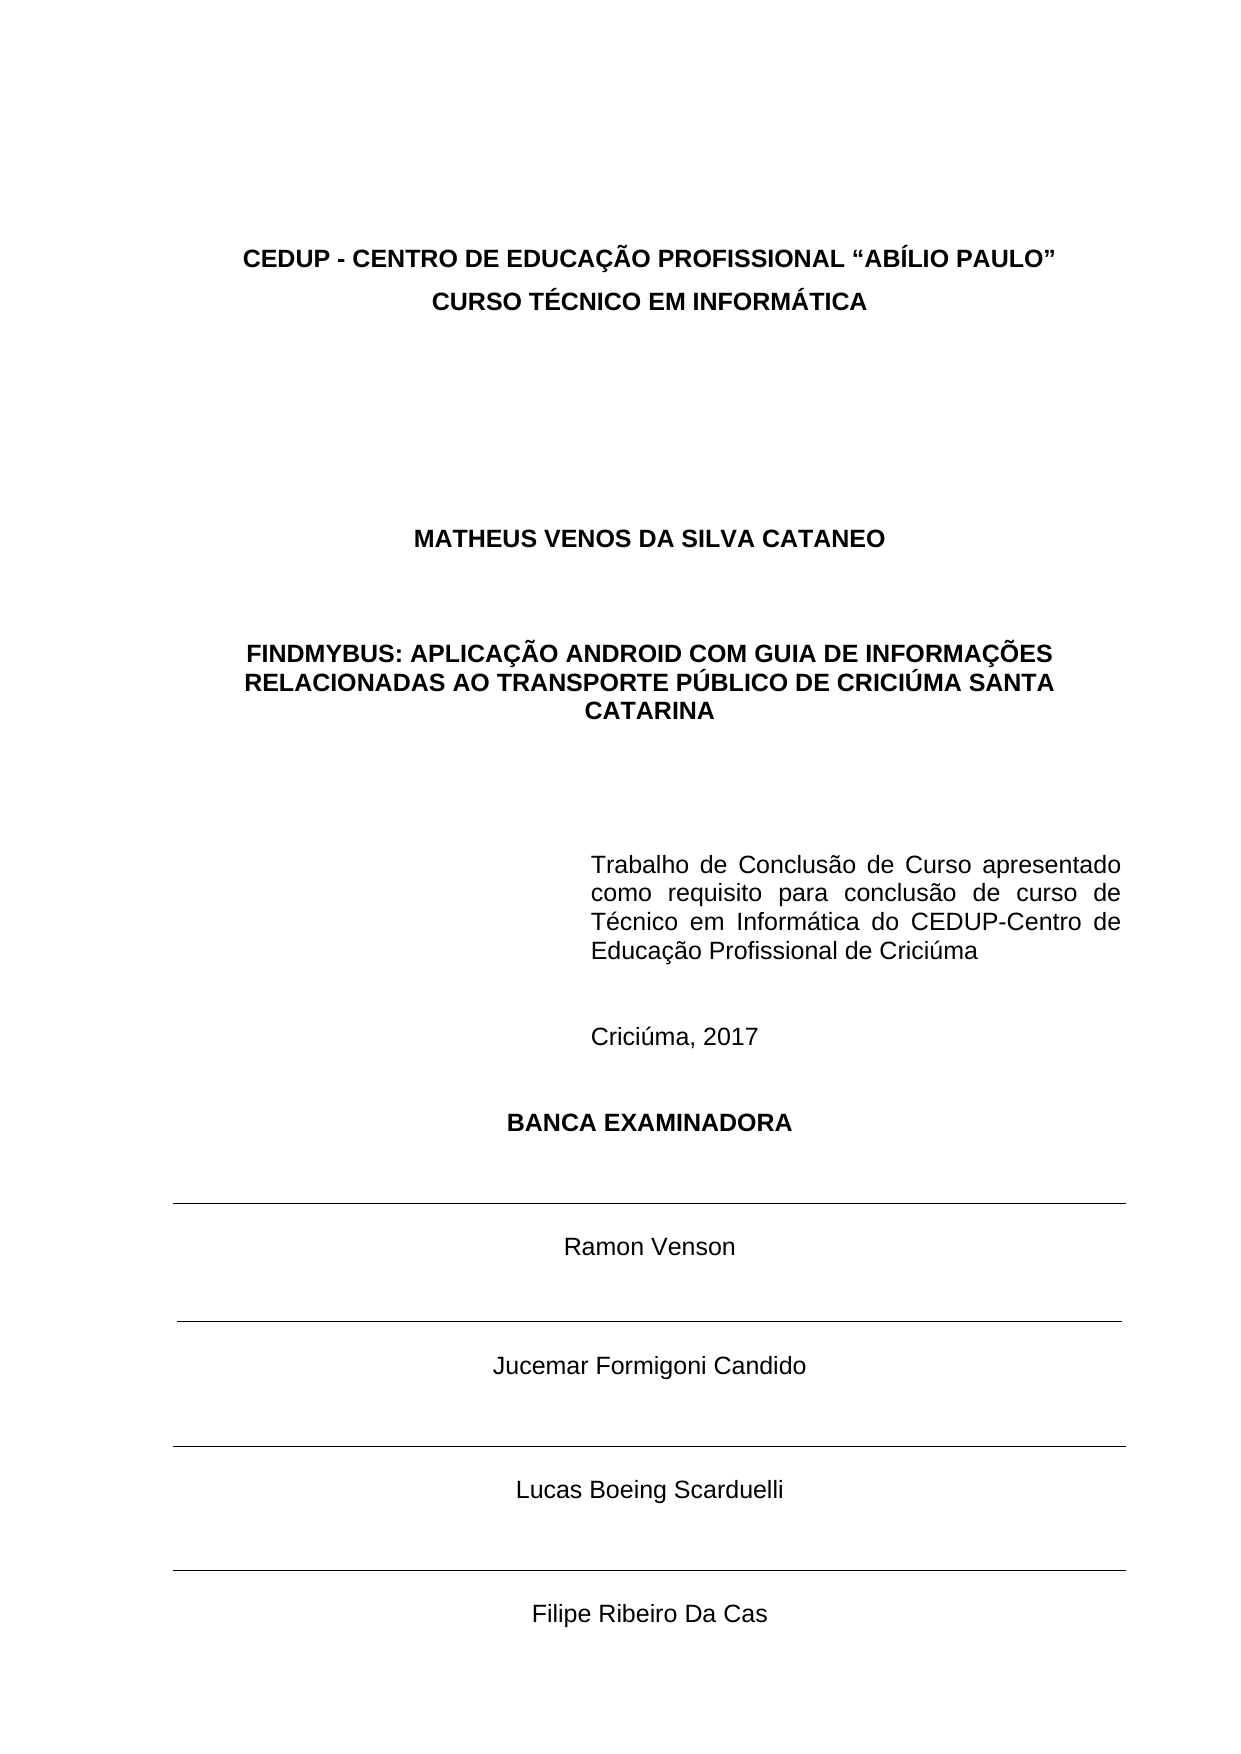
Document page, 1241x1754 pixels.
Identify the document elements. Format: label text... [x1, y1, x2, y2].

text BANCA EXAMINADORA [177, 1108, 1122, 1137]
text CURSO TÉCNICO EM INFORMÁTICA [177, 287, 1122, 315]
text FINDMYBUS: APLICAÇÃO ANDROID COM GUIA DE INFORMAÇÕES RELACIONADAS AO TRANSPORTE PÚBLICO DE CRICIÚMA SANTA CATARINA [177, 639, 1122, 725]
text MATHEUS VENOS DA SILVA CATANEO [177, 524, 1122, 553]
text Criciúma, 2017 [591, 1022, 1122, 1051]
text Filipe Ribeiro Da Cas [177, 1599, 1122, 1627]
text Jucemar Formigoni Candido [177, 1351, 1122, 1380]
text Ramon Venson [177, 1232, 1122, 1261]
text Trabalho de Conclusão de Curso apresentado como requisito para conclusão de curso de Técnico em Informática do CEDUP-Centro de Educação Profissional de Criciúma [591, 850, 1122, 965]
text Lucas Boeing Scarduelli [177, 1475, 1122, 1503]
text CEDUP - CENTRO DE EDUCAÇÃO PROFISSIONAL “ABÍLIO PAULO” [177, 243, 1122, 272]
